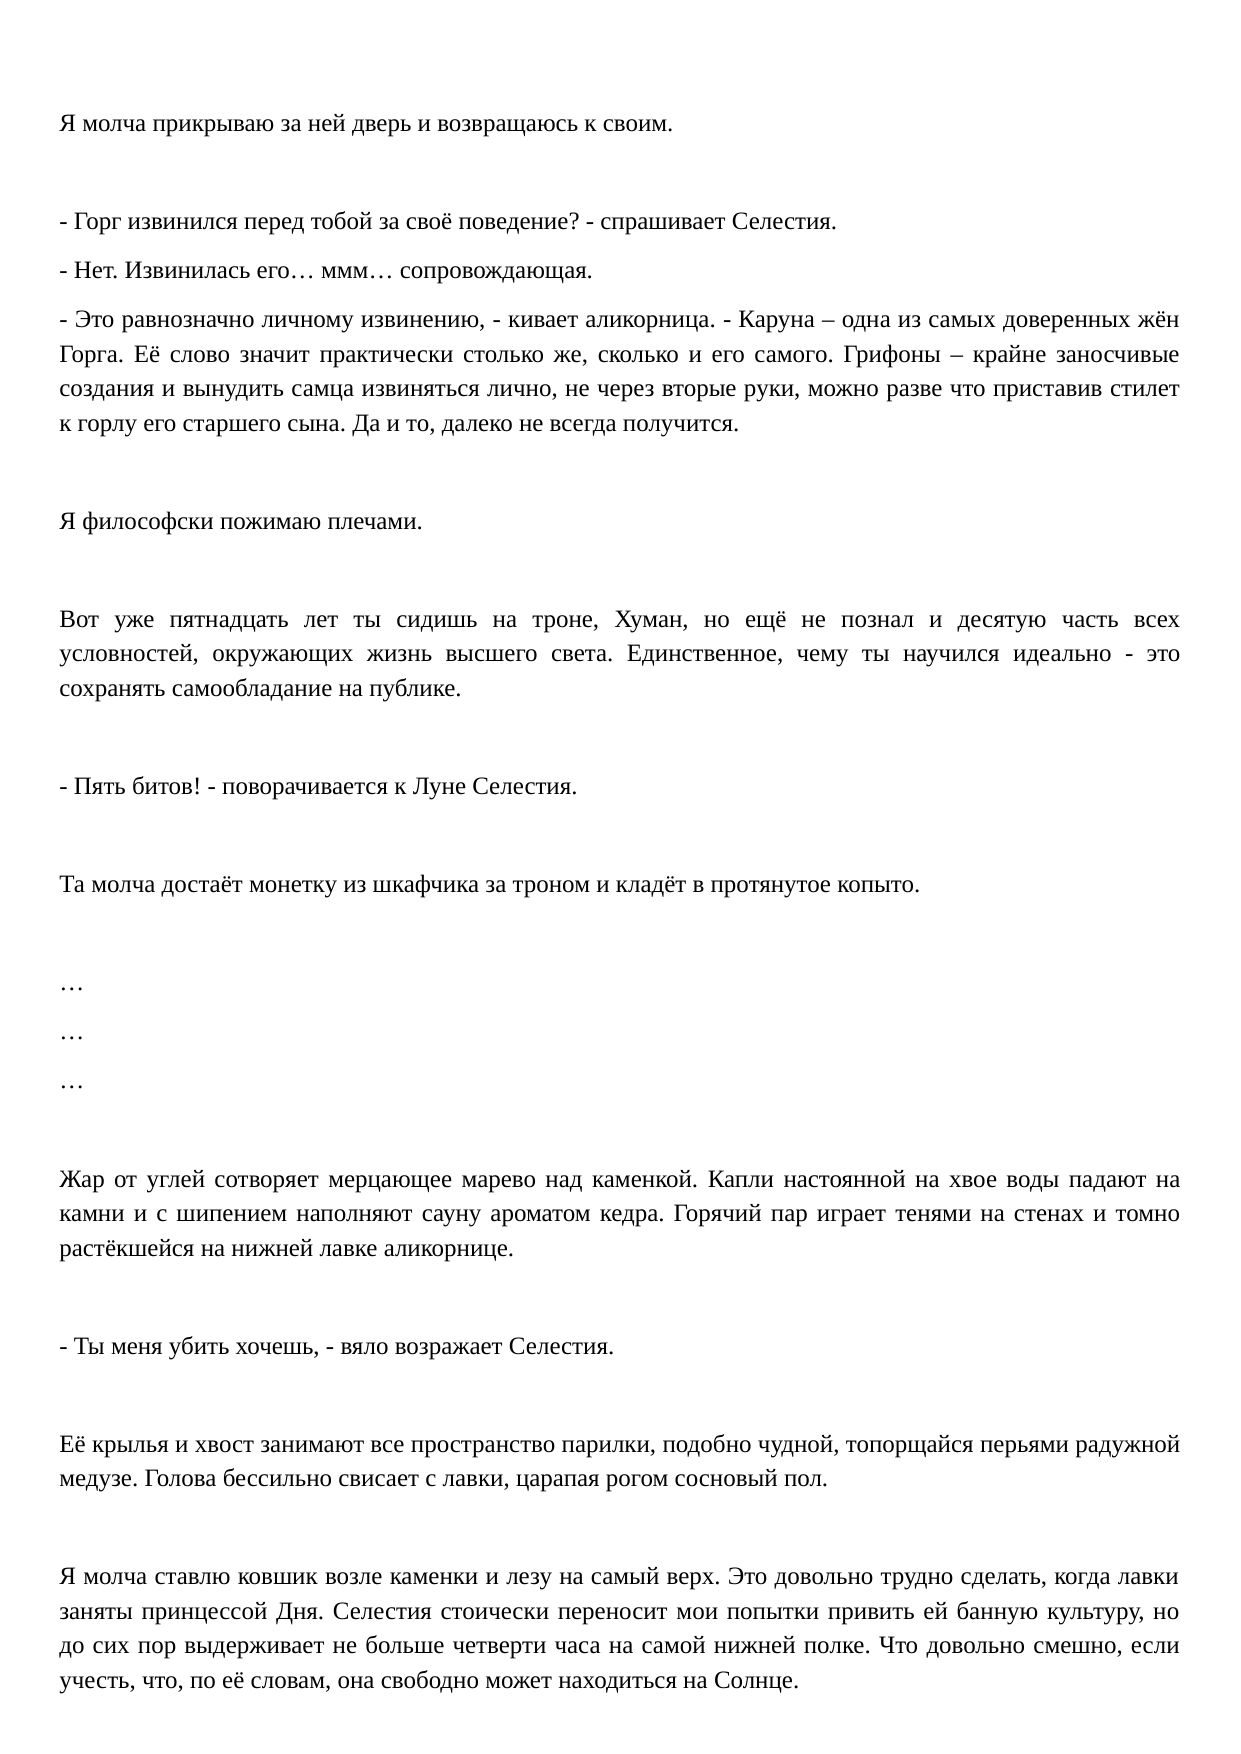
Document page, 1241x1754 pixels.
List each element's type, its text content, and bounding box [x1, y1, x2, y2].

text - Горг извинился перед тобой за своё поведение? - спрашивает Селестия. [59, 206, 1181, 235]
text Вот уже пятнадцать лет ты сидишь на троне, Хуман, но ещё не познал и десятую часть всех условностей, окружающих жизнь высшего света. Единственное, чему ты научился идеально - это сохранять самообладание на публике. [59, 604, 1181, 702]
text … [59, 1016, 1181, 1045]
text Я философски пожимаю плечами. [59, 506, 1181, 535]
text Её крылья и хвост занимают все пространство парилки, подобно чудной, топорщайся перьями радужной медузе. Голова бессильно свисает с лавки, царапая рогом сосновый пол. [59, 1429, 1181, 1492]
text Та молча достаёт монетку из шкафчика за троном и кладёт в протянутое копыто. [59, 869, 1181, 898]
text - Это равнозначно личному извинению, - кивает аликорница. - Каруна – одна из самых доверенных жён Горга. Её слово значит практически столько же, сколько и его самого. Грифоны – крайне заносчивые создания и вынудить самца извиняться лично, не через вторые руки, можно разве что приставив стилет к горлу его старшего сына. Да и то, далеко не всегда получится. [59, 304, 1181, 437]
text … [59, 967, 1181, 996]
text Жар от углей сотворяет мерцающее марево над каменкой. Капли настоянной на хвое воды падают на камни и с шипением наполняют сауну ароматом кедра. Горячий пар играет тенями на стенах и томно растёкшейся на нижней лавке аликорнице. [59, 1164, 1181, 1261]
text Я молча прикрываю за ней дверь и возвращаюсь к своим. [59, 108, 1181, 137]
text - Пять битов! - поворачивается к Луне Селестия. [59, 771, 1181, 800]
text … [59, 1066, 1181, 1094]
text - Ты меня убить хочешь, - вяло возражает Селестия. [59, 1331, 1181, 1359]
text - Нет. Извинилась его… ммм… сопровождающая. [59, 255, 1181, 284]
text Я молча ставлю ковшик возле каменки и лезу на самый верх. Это довольно трудно сделать, когда лавки заняты принцессой Дня. Селестия стоически переносит мои попытки привить ей банную культуру, но до сих пор выдерживает не больше четверти часа на самой нижней полке. Что довольно смешно, если учесть, что, по её словам, она свободно может находиться на Солнце. [59, 1561, 1181, 1694]
